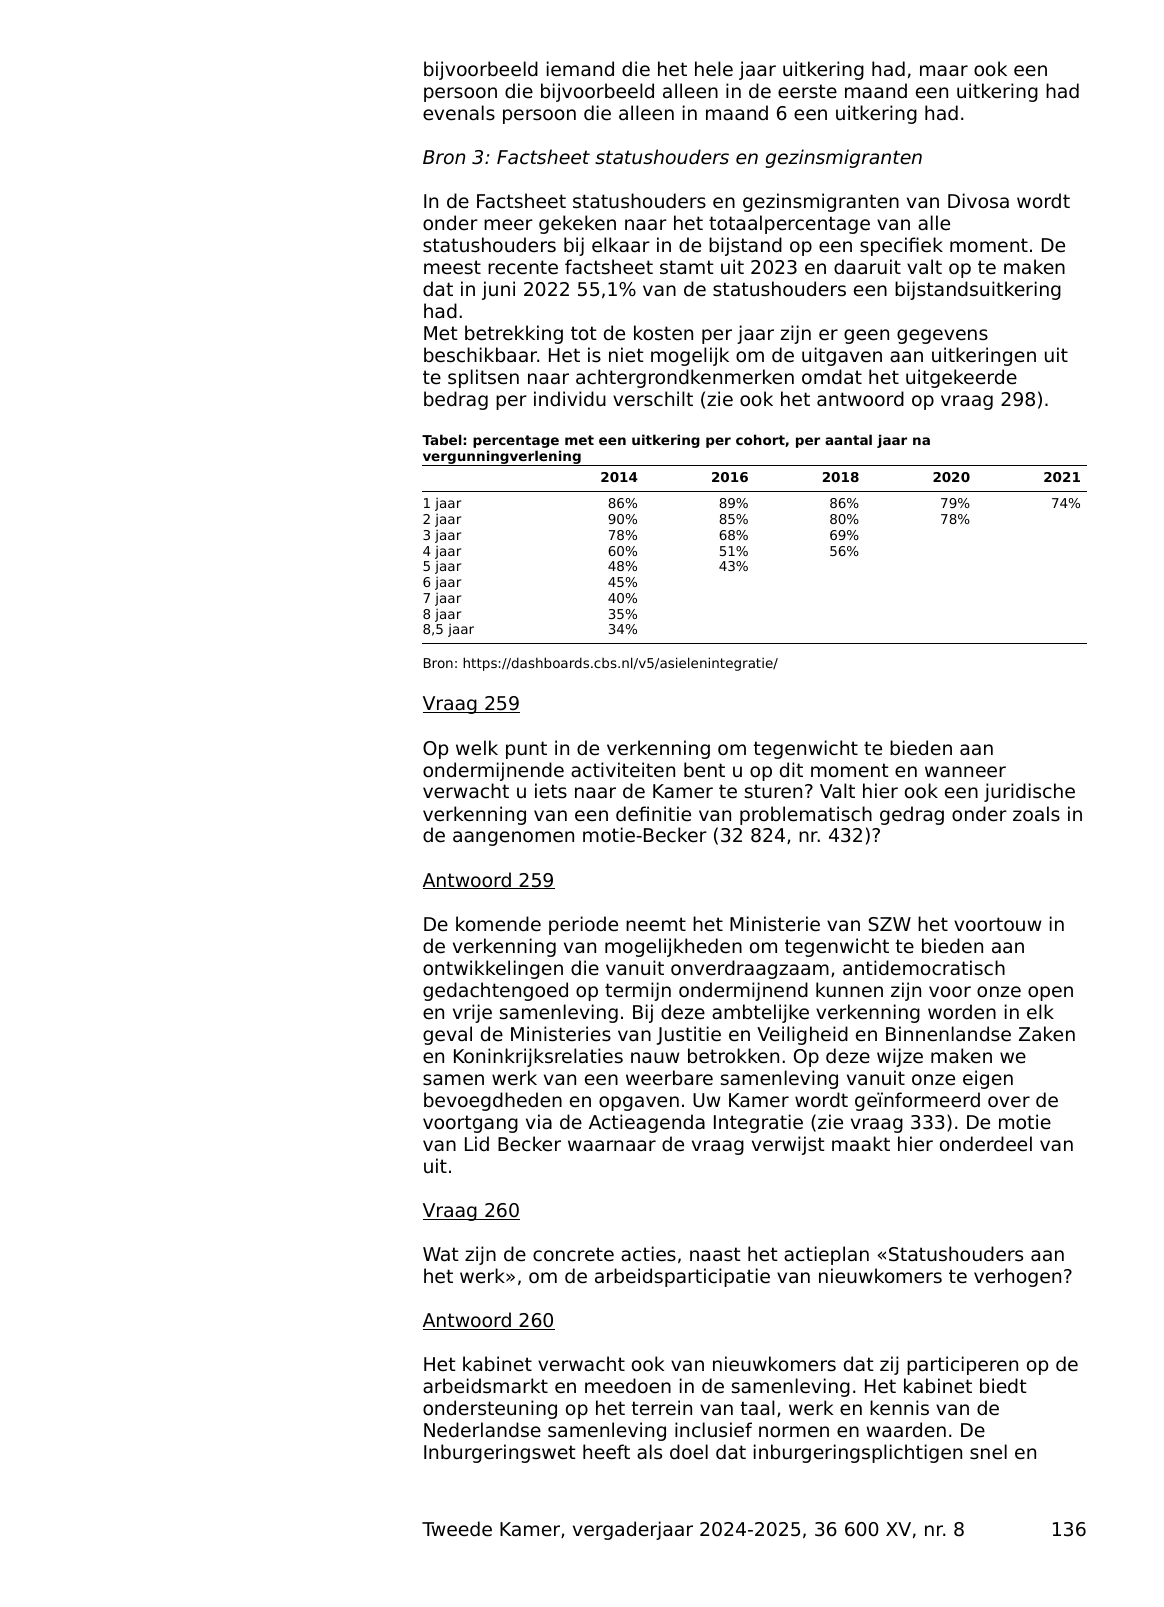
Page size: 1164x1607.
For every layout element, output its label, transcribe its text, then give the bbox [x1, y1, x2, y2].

table_cell [976, 622, 1087, 643]
subtitle Antwoord 259 [422, 869, 1087, 892]
table_cell 68% [644, 528, 754, 543]
subtitle Vraag 260 [422, 1200, 1087, 1222]
table_cell [754, 591, 865, 606]
table_cell 86% [754, 492, 865, 512]
subtitle Vraag 259 [422, 693, 1087, 715]
table_cell [865, 528, 976, 543]
table_cell 2016 [644, 466, 754, 491]
text In de Factsheet statushouders en gezinsmigranten van Divosa wordt onder meer gekeken naar het totaalpercentage van alle statushouders bij elkaar in de bijstand op een specifiek moment. De meest recente factsheet stamt uit 2023 en daaruit valt op te maken dat in juni 2022 55,1% van de statushouders een bijstandsuitkering had. [422, 191, 1087, 323]
text Met betrekking tot de kosten per jaar zijn er geen gegevens beschikbaar. Het is niet mogelijk om de uitgaven aan uitkeringen uit te splitsen naar achtergrondkenmerken omdat het uitgekeerde bedrag per individu verschilt (zie ook het antwoord op vraag 298). [422, 323, 1087, 411]
table_cell 2 jaar [422, 512, 533, 528]
table_cell 2014 [533, 466, 644, 491]
table_cell 2018 [754, 466, 865, 491]
table_cell Bron: https://dashboards.cbs.nl/v5/asielenintegratie/ [422, 644, 1087, 671]
table_cell 6 jaar [422, 575, 533, 591]
table_cell 56% [754, 544, 865, 559]
table_cell [754, 606, 865, 622]
table_cell 79% [865, 492, 976, 512]
text Op welk punt in de verkenning om tegenwicht te bieden aan ondermijnende activiteiten bent u op dit moment en wanneer verwacht u iets naar de Kamer te sturen? Valt hier ook een juridische verkenning van een definitie van problematisch gedrag onder zoals in de aangenomen motie-Becker (32 824, nr. 432)? [422, 737, 1087, 847]
table_cell 8,5 jaar [422, 622, 533, 643]
table_cell 90% [533, 512, 644, 528]
table_cell 1 jaar [422, 492, 533, 512]
text Het kabinet verwacht ook van nieuwkomers dat zij participeren op de arbeidsmarkt en meedoen in de samenleving. Het kabinet biedt ondersteuning op het terrein van taal, werk en kennis van de Nederlandse samenleving inclusief normen en waarden. De Inburgeringswet heeft als doel dat inburgeringsplichtigen snel en [422, 1354, 1087, 1464]
table_cell [976, 575, 1087, 591]
table_cell 51% [644, 544, 754, 559]
table_cell [865, 591, 976, 606]
table_cell [644, 591, 754, 606]
subtitle Antwoord 260 [422, 1310, 1087, 1332]
table_cell [644, 606, 754, 622]
table_cell 43% [644, 559, 754, 575]
table_cell 69% [754, 528, 865, 543]
table_cell [865, 575, 976, 591]
table_cell 4 jaar [422, 544, 533, 559]
table_cell 40% [533, 591, 644, 606]
table_cell 60% [533, 544, 644, 559]
table_cell [976, 559, 1087, 575]
table_cell [644, 575, 754, 591]
table_cell [754, 559, 865, 575]
table_cell [865, 606, 976, 622]
text bijvoorbeeld iemand die het hele jaar uitkering had, maar ook een persoon die bijvoorbeeld alleen in de eerste maand een uitkering had evenals persoon die alleen in maand 6 een uitkering had. [422, 59, 1087, 125]
table_cell [976, 512, 1087, 528]
table_cell 45% [533, 575, 644, 591]
table_cell [865, 544, 976, 559]
table_cell 74% [976, 492, 1087, 512]
table_cell 7 jaar [422, 591, 533, 606]
table_cell [644, 622, 754, 643]
text Wat zijn de concrete acties, naast het actieplan «Statushouders aan het werk», om de arbeidsparticipatie van nieuwkomers te verhogen? [422, 1244, 1087, 1288]
table_cell [976, 544, 1087, 559]
table_cell 34% [533, 622, 644, 643]
table_cell [754, 575, 865, 591]
text De komende periode neemt het Ministerie van SZW het voortouw in de verkenning van mogelijkheden om tegenwicht te bieden aan ontwikkelingen die vanuit onverdraagzaam, antidemocratisch gedachtengoed op termijn ondermijnend kunnen zijn voor onze open en vrije samenleving. Bij deze ambtelijke verkenning worden in elk geval de Ministeries van Justitie en Veiligheid en Binnenlandse Zaken en Koninkrijksrelaties nauw betrokken. Op deze wijze maken we samen werk van een weerbare samenleving vanuit onze eigen bevoegdheden en opgaven. Uw Kamer wordt geïnformeerd over de voortgang via de Actieagenda Integratie (zie vraag 333). De motie van Lid Becker waarnaar de vraag verwijst maakt hier onderdeel van uit. [422, 914, 1087, 1177]
table_cell 86% [533, 492, 644, 512]
table_cell 85% [644, 512, 754, 528]
table_cell [976, 606, 1087, 622]
table_cell 3 jaar [422, 528, 533, 543]
table_cell 80% [754, 512, 865, 528]
table_header Tabel: percentage met een uitkering per cohort, per aantal jaar na vergunningverlening [422, 433, 1087, 464]
table_cell [865, 622, 976, 643]
table_cell 48% [533, 559, 644, 575]
table_cell [865, 559, 976, 575]
table_cell 8 jaar [422, 606, 533, 622]
table_cell [976, 591, 1087, 606]
table_cell 5 jaar [422, 559, 533, 575]
table_cell [422, 466, 533, 491]
subtitle Bron 3: Factsheet statushouders en gezinsmigranten [422, 147, 1087, 169]
table_cell 35% [533, 606, 644, 622]
table_cell 2020 [865, 466, 976, 491]
table_cell 78% [533, 528, 644, 543]
table_cell 89% [644, 492, 754, 512]
table_cell 78% [865, 512, 976, 528]
table_cell [976, 528, 1087, 543]
table_cell [754, 622, 865, 643]
table_cell 2021 [976, 466, 1087, 491]
